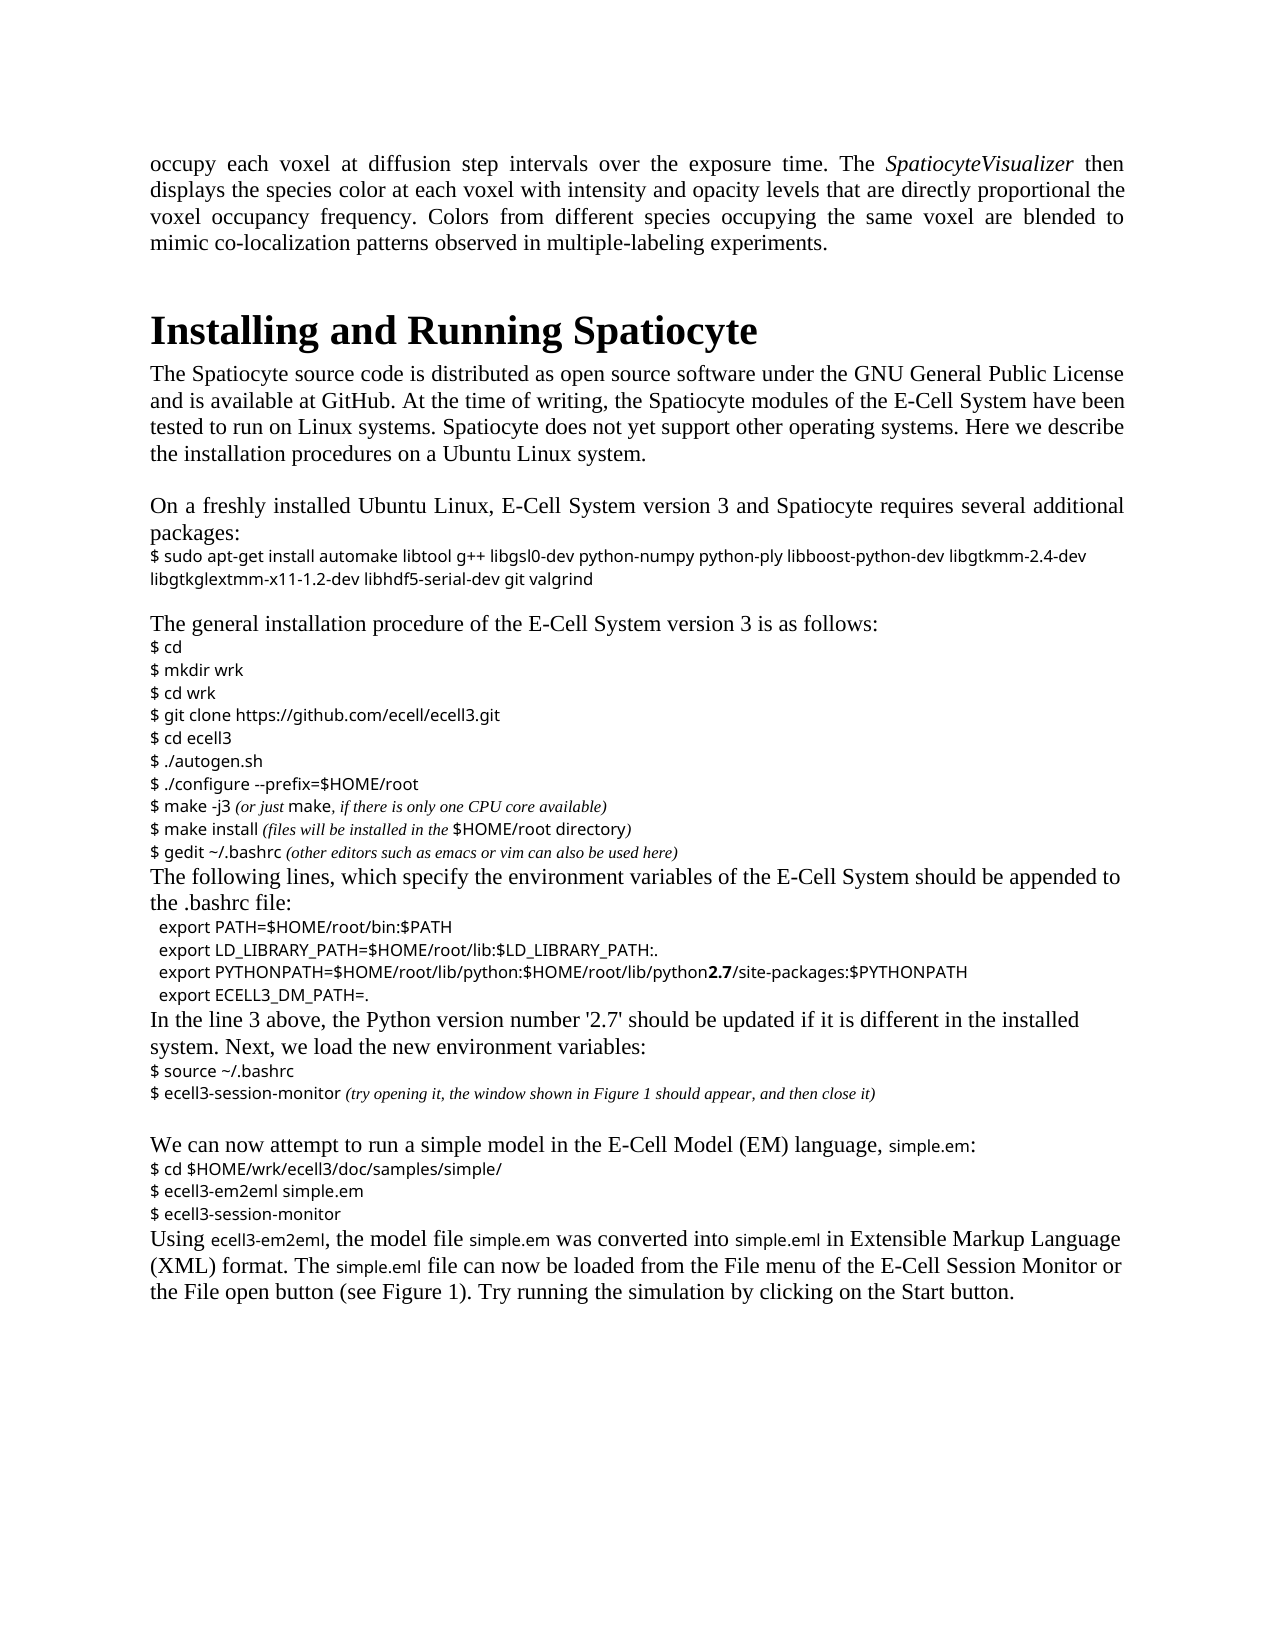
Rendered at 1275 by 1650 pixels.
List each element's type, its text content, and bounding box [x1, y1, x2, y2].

text $ ./autogen.sh [150, 749, 1125, 772]
text $ make install (files will be installed in the $HOME/root directory) [150, 818, 1125, 840]
text export ECELL3_DM_PATH=. [150, 984, 1125, 1007]
text $ cd wrk [150, 681, 1125, 704]
text $ ecell3-em2eml simple.em [150, 1180, 1125, 1203]
text Using ecell3-em2eml, the model file simple.em was converted into simple.eml in Extensible Markup Language (XML) format. The simple.eml file can now be loaded from the File menu of the E-Cell Session Monitor or the File open button (see Figure 1). Try running the simulation by clicking on the Start button. [150, 1226, 1125, 1304]
text export PYTHONPATH=$HOME/root/lib/python:$HOME/root/lib/python2.7/site-packages:$PYTHONPATH [150, 961, 1125, 984]
text In the line 3 above, the Python version number '2.7' should be updated if it is different in the installed system. Next, we load the new environment variables: [150, 1007, 1125, 1059]
text $ source ~/.bashrc [150, 1059, 1125, 1082]
text occupy each voxel at diffusion step intervals over the exposure time. The SpatiocyteVisualizer then displays the species color at each voxel with intensity and opacity levels that are directly proportional the voxel occupancy frequency. Colors from different species occupying the same voxel are blended to mimic co-localization patterns observed in multiple-labeling experiments. [150, 150, 1125, 255]
text $ cd ecell3 [150, 727, 1125, 749]
text We can now attempt to run a simple model in the E-Cell Model (EM) language, simple.em: [150, 1131, 1125, 1157]
text $ sudo apt-get install automake libtool g++ libgsl0-dev python-numpy python-ply libboost-python-dev libgtkmm-2.4-dev libgtkglextmm-x11-1.2-dev libhdf5-serial-dev git valgrind [150, 545, 1125, 590]
text $ gedit ~/.bashrc (other editors such as emacs or vim can also be used here) [150, 840, 1125, 863]
text $ cd [150, 636, 1125, 659]
text export LD_LIBRARY_PATH=$HOME/root/lib:$LD_LIBRARY_PATH:. [150, 938, 1125, 961]
text $ ./configure --prefix=$HOME/root [150, 772, 1125, 795]
text $ mkdir wrk [150, 659, 1125, 681]
subtitle Installing and Running Spatiocyte [150, 305, 1125, 353]
text $ ecell3-session-monitor (try opening it, the window shown in Figure 1 should appear, and then close it) [150, 1082, 1125, 1105]
text On a freshly installed Ubuntu Linux, E-Cell System version 3 and Spatiocyte requires several additional packages: [150, 492, 1125, 545]
text The general installation procedure of the E-Cell System version 3 is as follows: [150, 609, 1125, 636]
text $ make -j3 (or just make, if there is only one CPU core available) [150, 795, 1125, 818]
text export PATH=$HOME/root/bin:$PATH [150, 916, 1125, 938]
text The Spatiocyte source code is distributed as open source software under the GNU General Public License and is available at GitHub. At the time of writing, the Spatiocyte modules of the E-Cell System have been tested to run on Linux systems. Spatiocyte does not yet support other operating systems. Here we describe the installation procedures on a Ubuntu Linux system. [150, 361, 1125, 466]
text $ git clone https://github.com/ecell/ecell3.git [150, 704, 1125, 727]
text The following lines, which specify the environment variables of the E-Cell System should be appended to the .bashrc file: [150, 863, 1125, 916]
text $ ecell3-session-monitor [150, 1203, 1125, 1226]
text $ cd $HOME/wrk/ecell3/doc/samples/simple/ [150, 1157, 1125, 1180]
